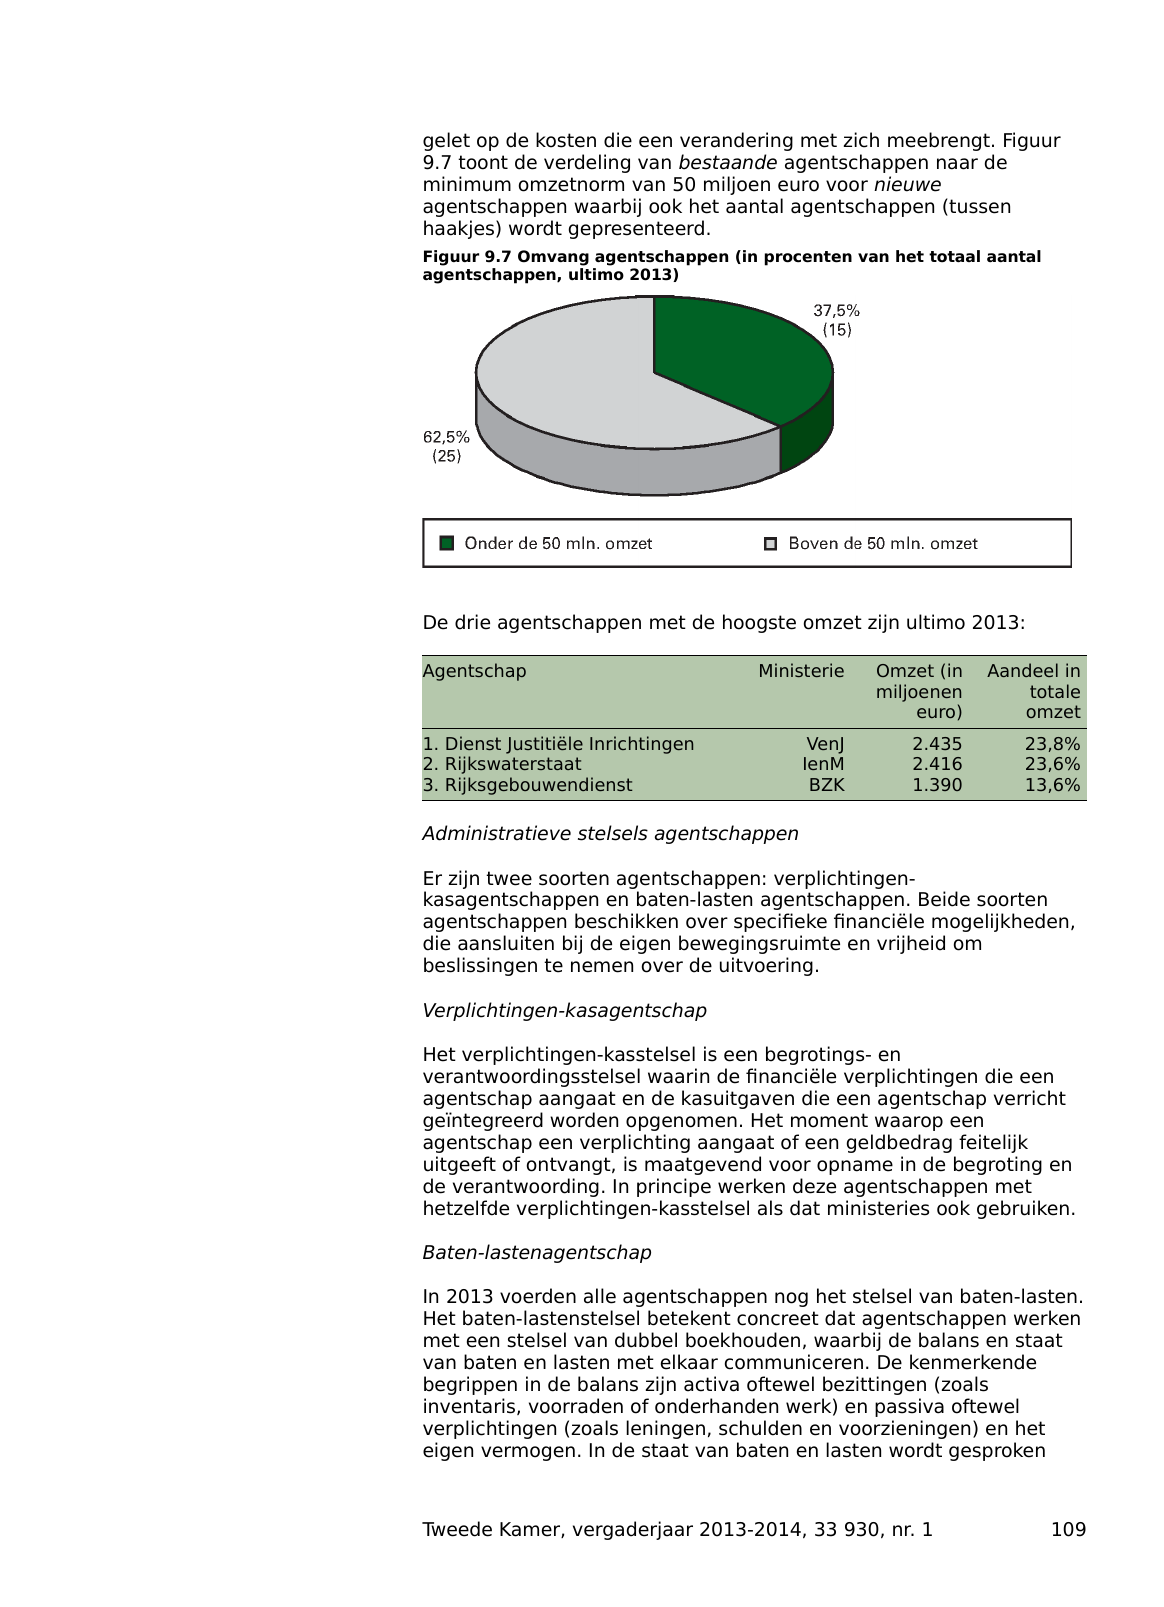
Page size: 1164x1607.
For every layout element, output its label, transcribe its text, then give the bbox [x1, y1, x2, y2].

table_header Aandeel in totale omzet [969, 656, 1087, 728]
picture [422, 295, 1072, 568]
table_cell 23,8% [969, 729, 1087, 754]
table_cell 2.416 [850, 754, 968, 775]
table_cell 1.390 [850, 775, 968, 800]
subtitle Verplichtingen-kasagentschap [422, 999, 1087, 1021]
text In 2013 voerden alle agentschappen nog het stelsel van baten-lasten. Het baten-lastenstelsel betekent concreet dat agentschappen werken met een stelsel van dubbel boekhouden, waarbij de balans en staat van baten en lasten met elkaar communiceren. De kenmerkende begrippen in de balans zijn activa oftewel bezittingen (zoals inventaris, voorraden of onderhanden werk) en passiva oftewel verplichtingen (zoals leningen, schulden en voorzieningen) en het eigen vermogen. In de staat van baten en lasten wordt gesproken [422, 1286, 1087, 1462]
text gelet op de kosten die een verandering met zich meebrengt. Figuur 9.7 toont de verdeling van bestaande agentschappen naar de minimum omzetnorm van 50 miljoen euro voor nieuwe agentschappen waarbij ook het aantal agentschappen (tussen haakjes) wordt gepresenteerd. [422, 130, 1087, 240]
table_cell 13,6% [969, 775, 1087, 800]
table_cell IenM [732, 754, 850, 775]
subtitle Administratieve stelsels agentschappen [422, 823, 1087, 845]
subtitle Baten-lastenagentschap [422, 1242, 1087, 1264]
table_cell 2. Rijkswaterstaat [422, 754, 732, 775]
table_cell 1. Dienst Justitiële Inrichtingen [422, 729, 732, 754]
text Er zijn twee soorten agentschappen: verplichtingen-kasagentschappen en baten-lasten agentschappen. Beide soorten agentschappen beschikken over specifieke financiële mogelijkheden, die aansluiten bij de eigen bewegingsruimte en vrijheid om beslissingen te nemen over de uitvoering. [422, 867, 1087, 977]
text Het verplichtingen-kasstelsel is een begrotings- en verantwoordingsstelsel waarin de financiële verplichtingen die een agentschap aangaat en de kasuitgaven die een agentschap verricht geïntegreerd worden opgenomen. Het moment waarop een agentschap een verplichting aangaat of een geldbedrag feitelijk uitgeeft of ontvangt, is maatgevend voor opname in de begroting en de verantwoording. In principe werken deze agentschappen met hetzelfde verplichtingen-kasstelsel als dat ministeries ook gebruiken. [422, 1044, 1087, 1219]
table_header Agentschap [422, 656, 732, 728]
table_cell 3. Rijksgebouwendienst [422, 775, 732, 800]
text De drie agentschappen met de hoogste omzet zijn ultimo 2013: [422, 612, 1087, 633]
table_header Omzet (in miljoenen euro) [850, 656, 968, 728]
table_cell 23,6% [969, 754, 1087, 775]
table_cell VenJ [732, 729, 850, 754]
table_header Ministerie [732, 656, 850, 728]
table_cell 2.435 [850, 729, 968, 754]
text Figuur 9.7 Omvang agentschappen (in procenten van het totaal aantal agentschappen, ultimo 2013) [422, 248, 1072, 284]
table_cell BZK [732, 775, 850, 800]
